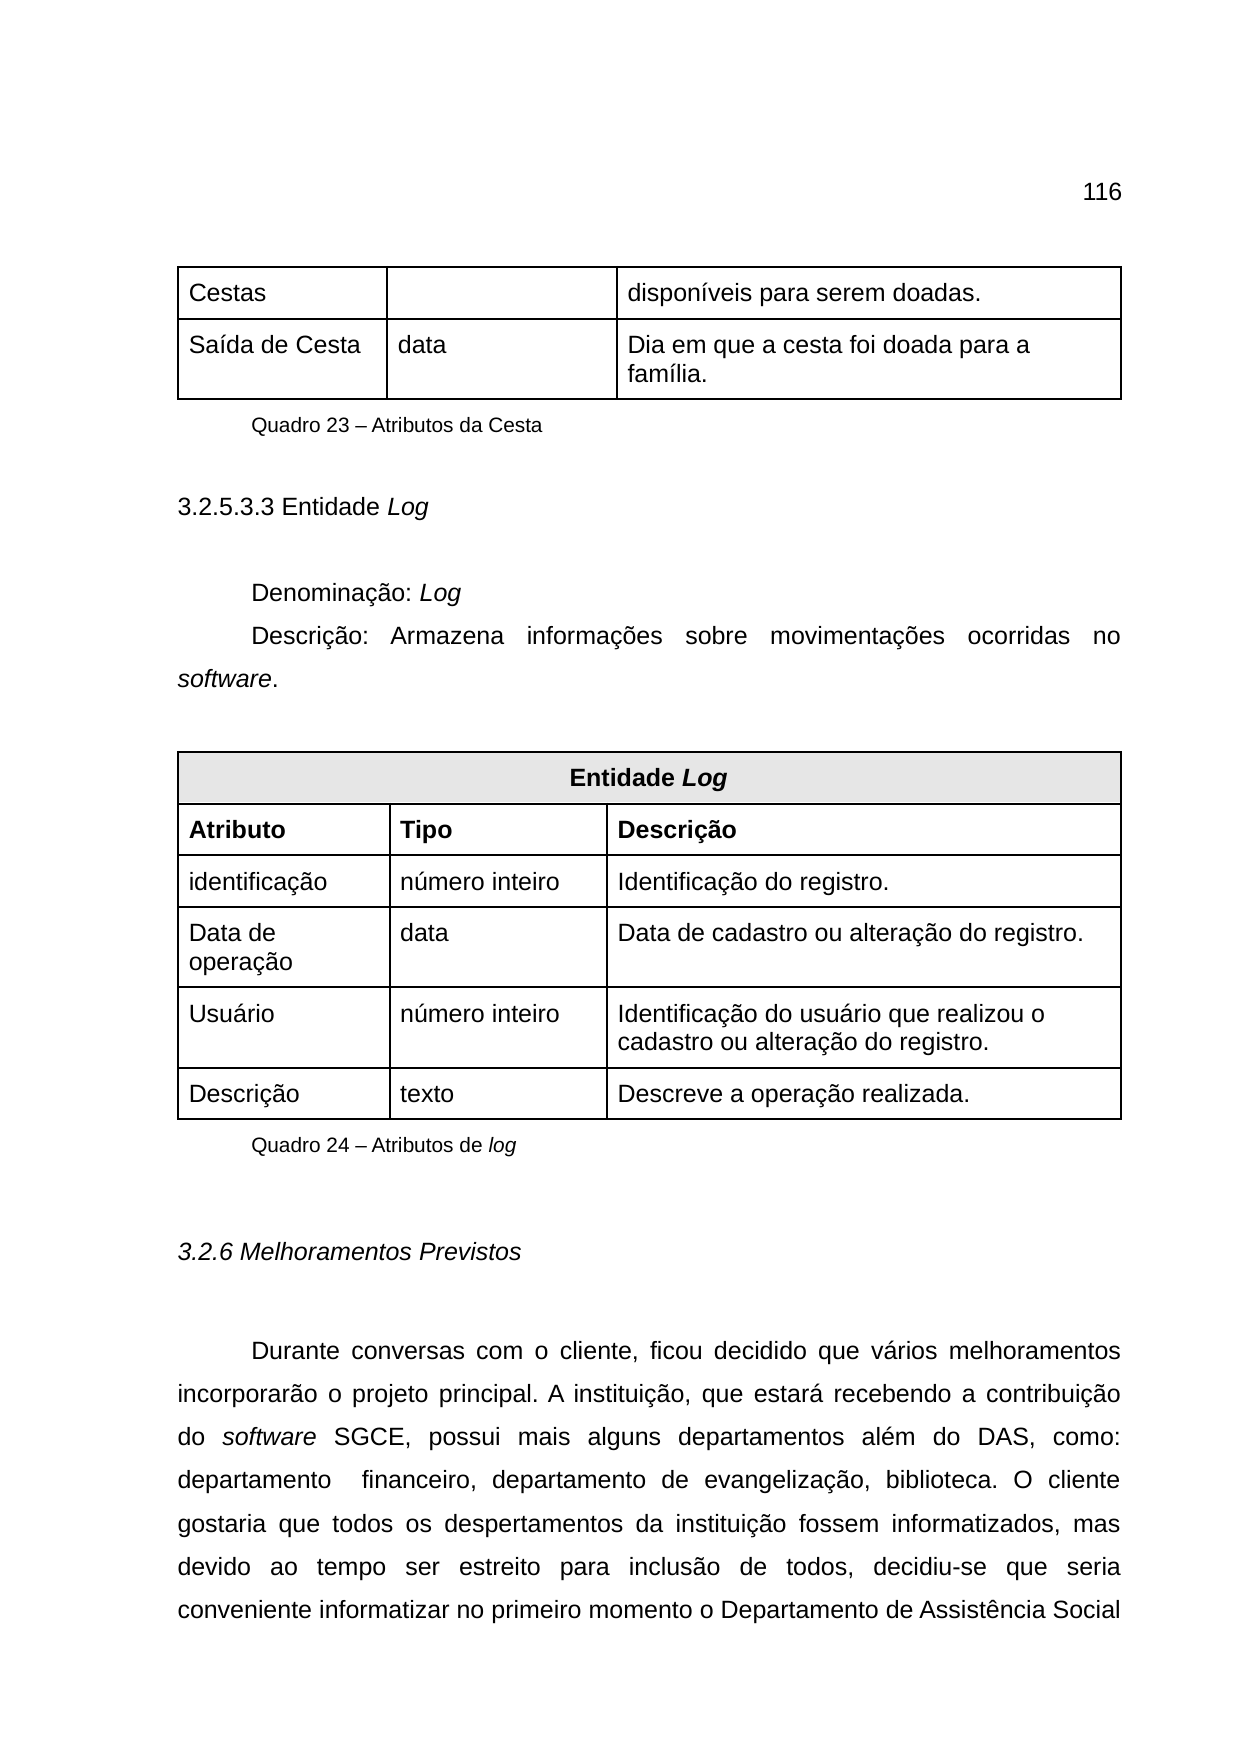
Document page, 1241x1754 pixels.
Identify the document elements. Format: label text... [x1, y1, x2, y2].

text 3.2.5.3.3 Entidade Log [177, 492, 1122, 521]
text Quadro 23 – Atributos da Cesta [177, 412, 1122, 436]
table_cell data [391, 908, 606, 986]
table_cell Data de cadastro ou alteração do registro. [608, 908, 1120, 986]
table_cell Saída de Cesta [179, 320, 386, 398]
table_cell disponíveis para serem doadas. [618, 268, 1120, 317]
text Descrição: Armazena informações sobre movimentações ocorridas no software. [177, 621, 1122, 693]
table_cell Usuário [179, 988, 389, 1067]
table_cell Descrição [608, 805, 1120, 854]
text Denominação: Log [177, 578, 1122, 607]
table_cell Identificação do registro. [608, 856, 1120, 906]
table_cell Tipo [391, 805, 606, 854]
table_cell data [388, 320, 616, 398]
subtitle 3.2.6 Melhoramentos Previstos [177, 1237, 1122, 1266]
table_cell número inteiro [391, 988, 606, 1067]
text Quadro 24 – Atributos de log [177, 1133, 1122, 1157]
text Durante conversas com o cliente, ficou decidido que vários melhoramentos incorporarão o projeto principal. A instituição, que estará recebendo a contribuição do software SGCE, possui mais alguns departamentos além do DAS, como: departamento financeiro, departamento de evangelização, biblioteca. O cliente gostaria que todos os despertamentos da instituição fossem informatizados, mas devido ao tempo ser estreito para inclusão de todos, decidiu-se que seria conveniente informatizar no primeiro momento o Departamento de Assistência Social [177, 1336, 1122, 1624]
table_cell Identificação do usuário que realizou o cadastro ou alteração do registro. [608, 988, 1120, 1067]
table_cell Cestas [179, 268, 386, 317]
table_cell Data de operação [179, 908, 389, 986]
table_cell identificação [179, 856, 389, 906]
table_cell número inteiro [391, 856, 606, 906]
table_cell Dia em que a cesta foi doada para a família. [618, 320, 1120, 398]
table_cell texto [391, 1069, 606, 1118]
table_cell [388, 268, 616, 317]
table_cell Descreve a operação realizada. [608, 1069, 1120, 1118]
table_cell Descrição [179, 1069, 389, 1118]
table_cell Atributo [179, 805, 389, 854]
table_header Entidade Log [179, 753, 1120, 802]
